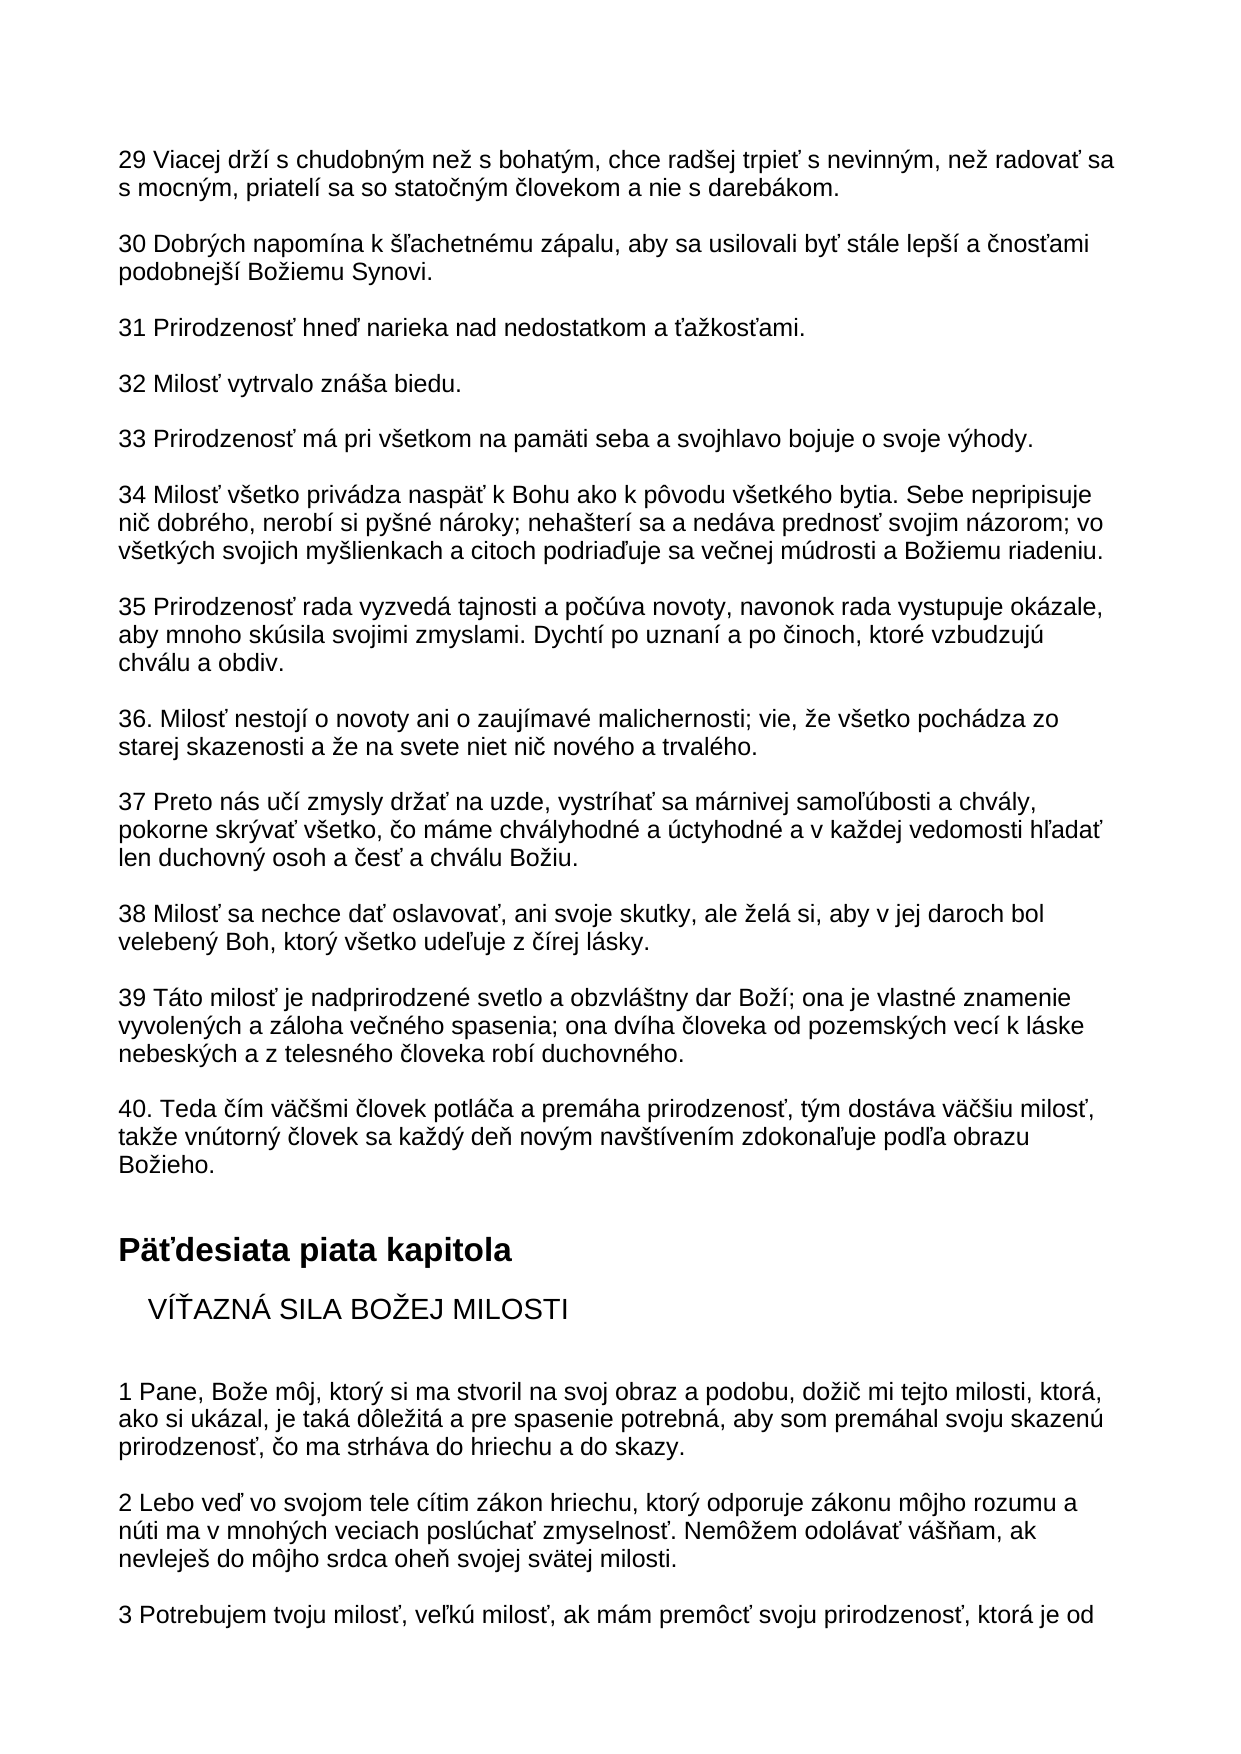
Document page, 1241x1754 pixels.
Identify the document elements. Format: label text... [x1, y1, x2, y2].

text 33 Prirodzenosť má pri všetkom na pamäti seba a svojhlavo bojuje o svoje výhody. [118, 425, 1122, 453]
subtitle Päťdesiata piata kapitola [118, 1232, 1122, 1269]
text 32 Milosť vytrvalo znáša biedu. [118, 369, 1122, 397]
text 3 Potrebujem tvoju milosť, veľkú milosť, ak mám premôcť svoju prirodzenosť, ktorá je od [118, 1601, 1122, 1628]
text 34 Milosť všetko privádza naspäť k Bohu ako k pôvodu všetkého bytia. Sebe nepripisuje nič dobrého, nerobí si pyšné nároky; nehašterí sa a nedáva prednosť svojim názorom; vo všetkých svojich myšlienkach a citoch podriaďuje sa večnej múdrosti a Božiemu riadeniu. [118, 481, 1122, 565]
text 1 Pane, Bože môj, ktorý si ma stvoril na svoj obraz a podobu, dožič mi tejto milosti, ktorá, ako si ukázal, je taká dôležitá a pre spasenie potrebná, aby som premáhal svoju skazenú prirodzenosť, čo ma strháva do hriechu a do skazy. [118, 1377, 1122, 1461]
subtitle VÍŤAZNÁ SILA BOŽEJ MILOSTI [148, 1293, 1122, 1326]
text 38 Milosť sa nechce dať oslavovať, ani svoje skutky, ale želá si, aby v jej daroch bol velebený Boh, ktorý všetko udeľuje z čírej lásky. [118, 900, 1122, 956]
text 2 Lebo veď vo svojom tele cítim zákon hriechu, ktorý odporuje zákonu môjho rozumu a núti ma v mnohých veciach poslúchať zmyselnosť. Nemôžem odolávať vášňam, ak nevleješ do môjho srdca oheň svojej svätej milosti. [118, 1489, 1122, 1573]
text 35 Prirodzenosť rada vyzvedá tajnosti a počúva novoty, navonok rada vystupuje okázale, aby mnoho skúsila svojimi zmyslami. Dychtí po uznaní a po činoch, ktoré vzbudzujú chválu a obdiv. [118, 593, 1122, 676]
text 31 Prirodzenosť hneď narieka nad nedostatkom a ťažkosťami. [118, 313, 1122, 341]
text 36. Milosť nestojí o novoty ani o zaujímavé malichernosti; vie, že všetko pochádza zo starej skazenosti a že na svete niet nič nového a trvalého. [118, 704, 1122, 760]
text 40. Teda čím väčšmi človek potláča a premáha prirodzenosť, tým dostáva väčšiu milosť, takže vnútorný človek sa každý deň novým navštívením zdokonaľuje podľa obrazu Božieho. [118, 1095, 1122, 1179]
text 39 Táto milosť je nadprirodzené svetlo a obzvláštny dar Boží; ona je vlastné znamenie vyvolených a záloha večného spasenia; ona dvíha človeka od pozemských vecí k láske nebeských a z telesného človeka robí duchovného. [118, 983, 1122, 1067]
text 29 Viacej drží s chudobným než s bohatým, chce radšej trpieť s nevinným, než radovať sa s mocným, priatelí sa so statočným človekom a nie s darebákom. [118, 146, 1122, 202]
text 30 Dobrých napomína k šľachetnému zápalu, aby sa usilovali byť stále lepší a čnosťami podobnejší Božiemu Synovi. [118, 230, 1122, 286]
text 37 Preto nás učí zmysly držať na uzde, vystríhať sa márnivej samoľúbosti a chvály, pokorne skrývať všetko, čo máme chvályhodné a úctyhodné a v každej vedomosti hľadať len duchovný osoh a česť a chválu Božiu. [118, 788, 1122, 872]
